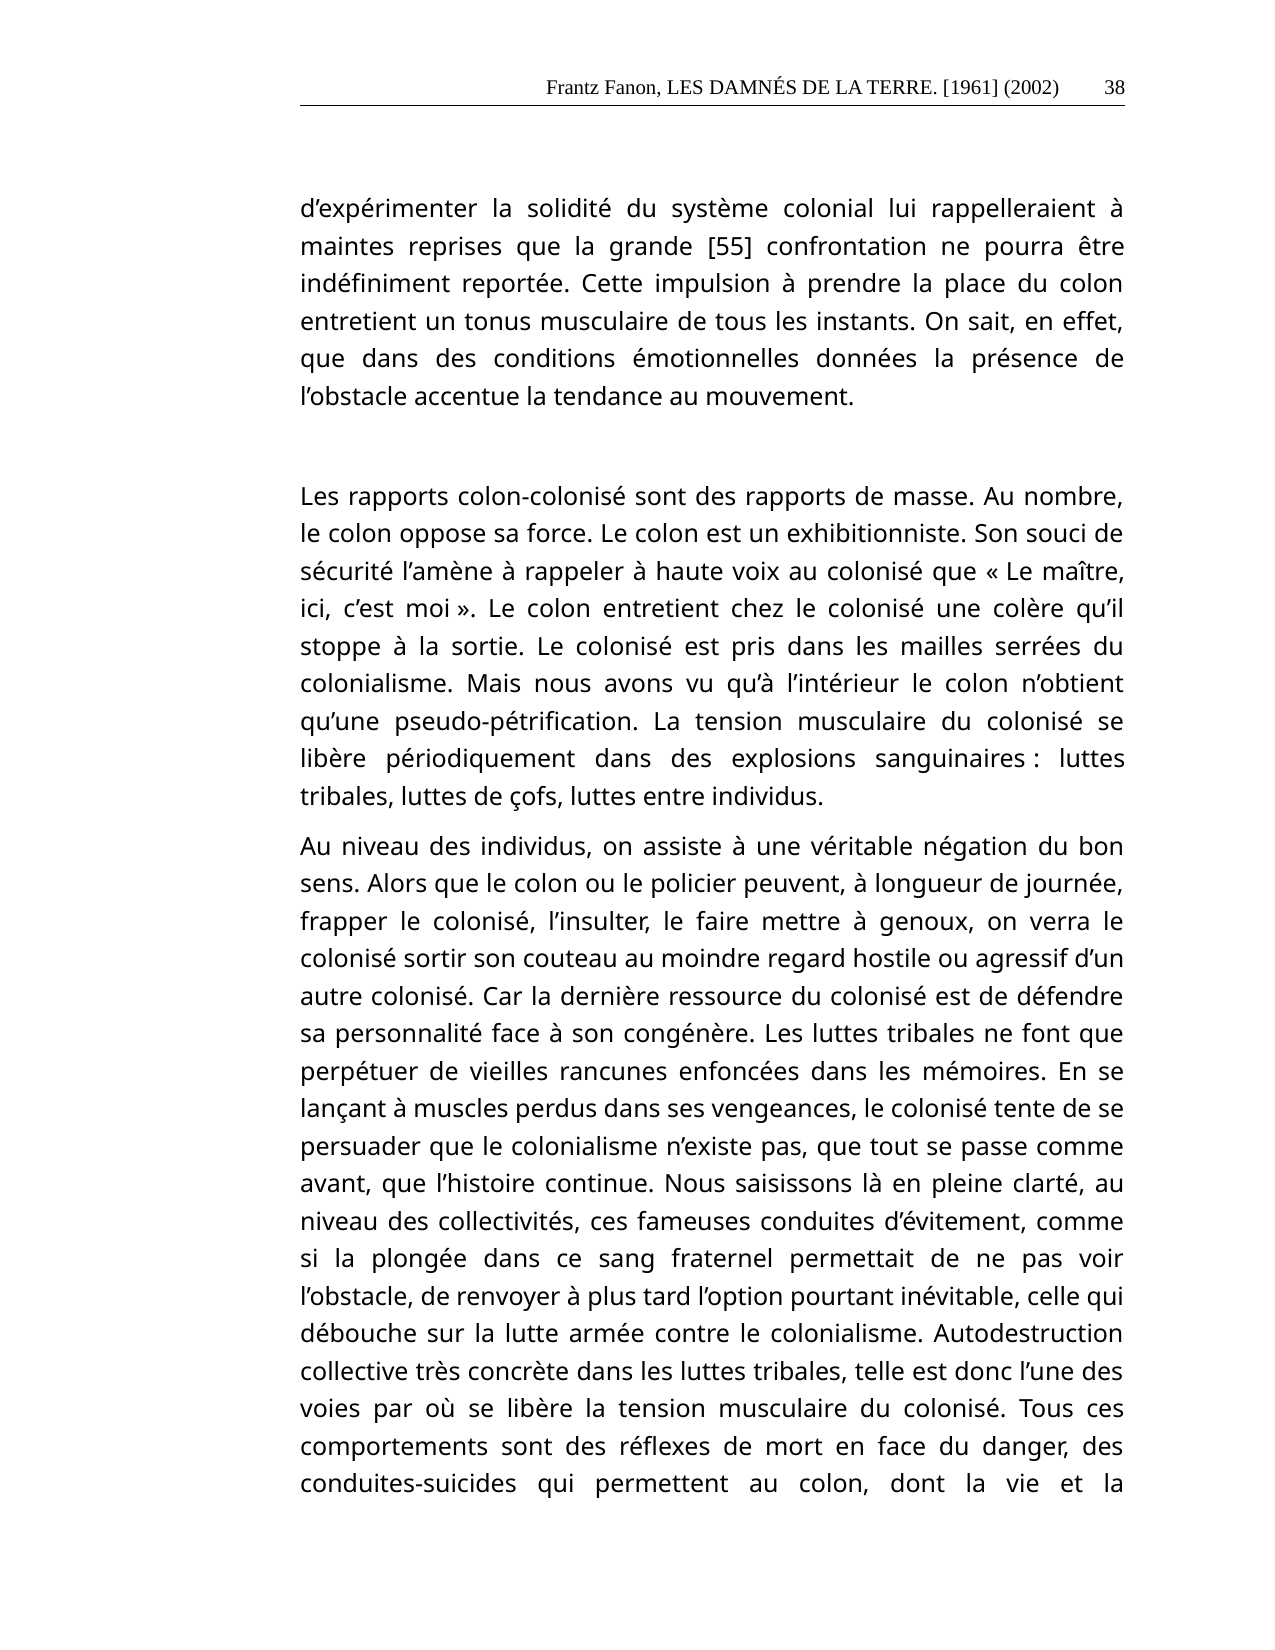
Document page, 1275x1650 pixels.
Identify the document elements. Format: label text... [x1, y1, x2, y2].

text d’expérimenter la solidité du système colonial lui rappelleraient à maintes reprises que la grande [55] confrontation ne pourra être indéfiniment reportée. Cette impulsion à prendre la place du colon entretient un tonus musculaire de tous les instants. On sait, en effet, que dans des conditions émotionnelles données la présence de l’obstacle accentue la tendance au mouvement. [300, 187, 1125, 412]
text Les rapports colon-colonisé sont des rapports de masse. Au nombre, le colon oppose sa force. Le colon est un exhibitionniste. Son souci de sécurité l’amène à rappeler à haute voix au colonisé que « Le maître, ici, c’est moi ». Le colon entretient chez le colonisé une colère qu’il stoppe à la sortie. Le colonisé est pris dans les mailles serrées du colonialisme. Mais nous avons vu qu’à l’intérieur le colon n’obtient qu’une pseudo-pétrification. La tension musculaire du colonisé se libère périodiquement dans des explosions sanguinaires : luttes tribales, luttes de çofs, luttes entre individus. [300, 475, 1125, 812]
text Au niveau des individus, on assiste à une véritable négation du bon sens. Alors que le colon ou le policier peuvent, à longueur de journée, frapper le colonisé, l’insulter, le faire mettre à genoux, on verra le colonisé sortir son couteau au moindre regard hostile ou agressif d’un autre colonisé. Car la dernière ressource du colonisé est de défendre sa personnalité face à son congénère. Les luttes tribales ne font que perpétuer de vieilles rancunes enfoncées dans les mémoires. En se lançant à muscles perdus dans ses vengeances, le colonisé tente de se persuader que le colonialisme n’existe pas, que tout se passe comme avant, que l’histoire continue. Nous saisissons là en pleine clarté, au niveau des collectivités, ces fameuses conduites d’évitement, comme si la plongée dans ce sang fraternel permettait de ne pas voir l’obstacle, de renvoyer à plus tard l’option pourtant inévitable, celle qui débouche sur la lutte armée contre le colonialisme. Autodestruction collective très concrète dans les luttes tribales, telle est donc l’une des voies par où se libère la tension musculaire du colonisé. Tous ces comportements sont des réflexes de mort en face du danger, des conduites-suicides qui permettent au colon, dont la vie et la [300, 825, 1125, 1500]
